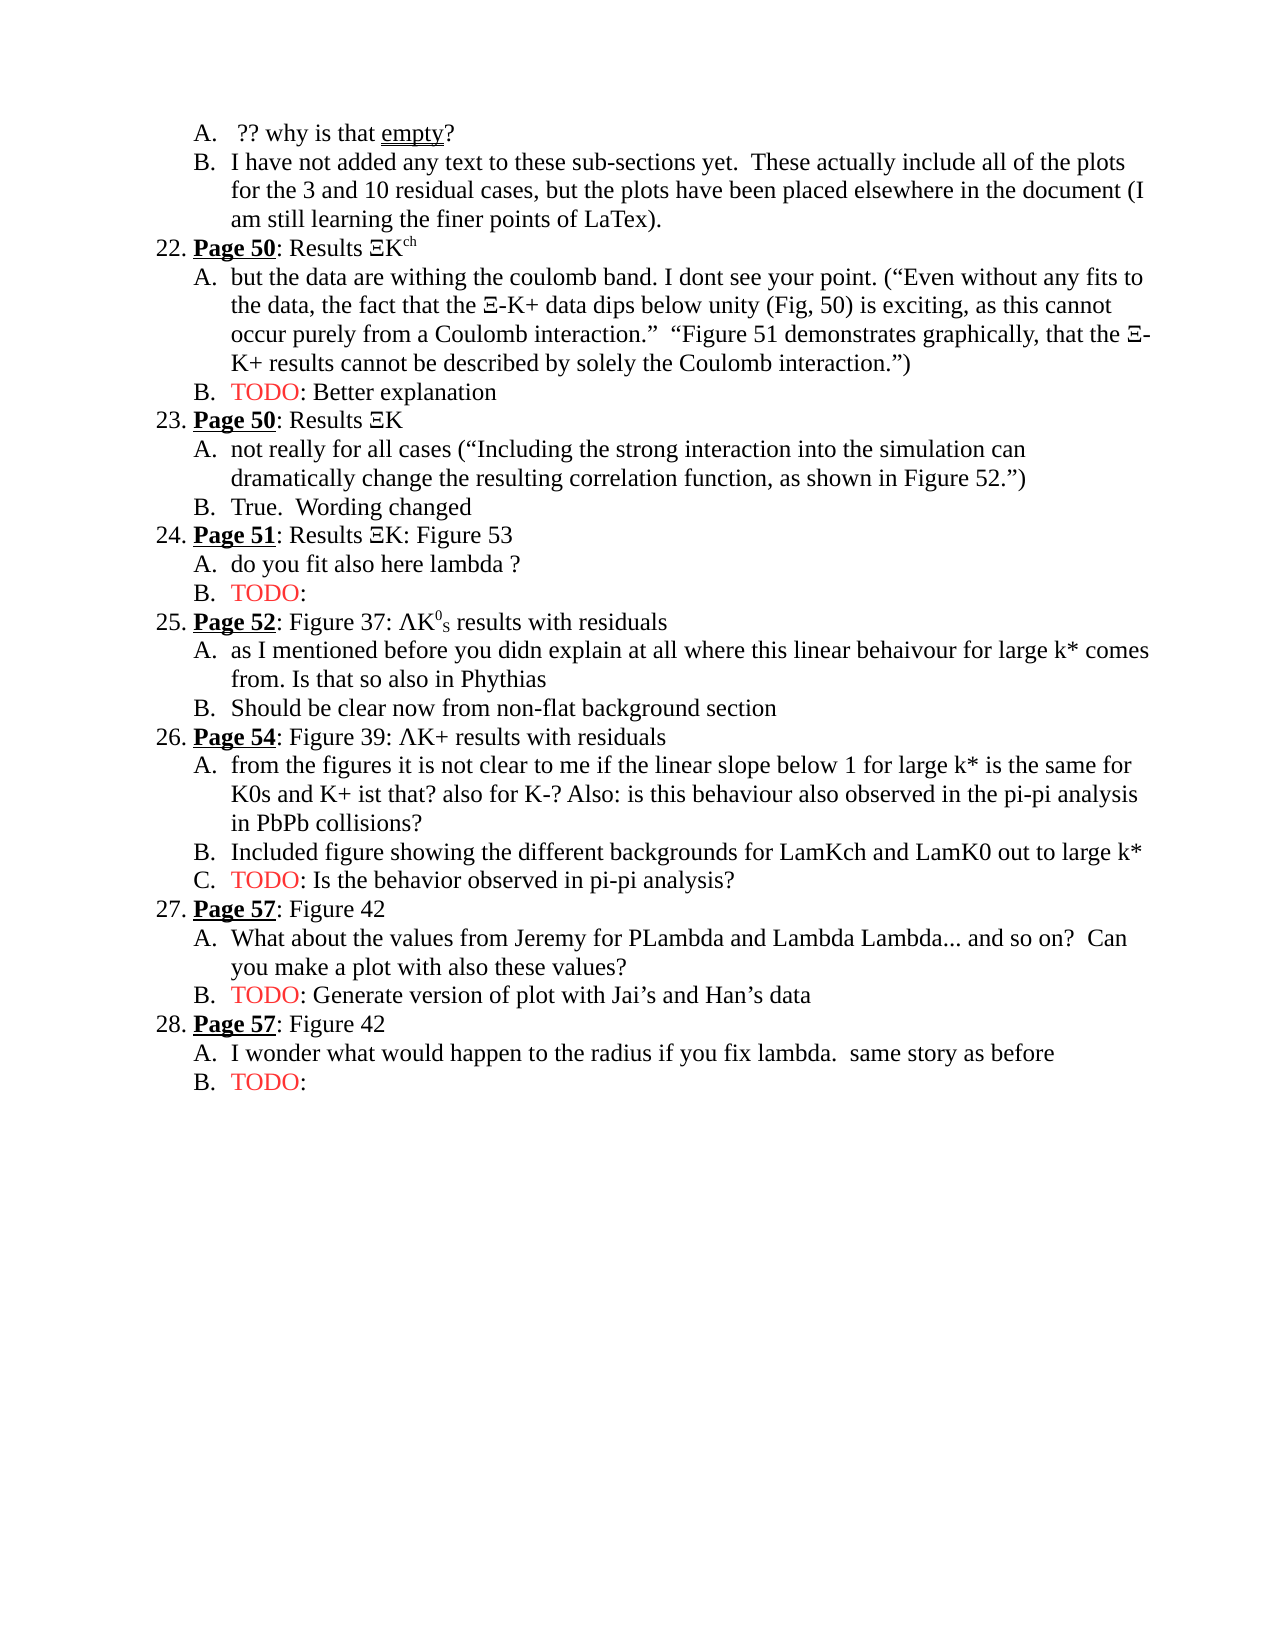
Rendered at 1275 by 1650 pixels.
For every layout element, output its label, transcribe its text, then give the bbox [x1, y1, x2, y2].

list I have not added any text to these sub-sections yet. These actually include all of the plots for the 3 and 10 residual cases, but the plots have been placed elsewhere in the document (I am still learning the finer points of LaTex). [193, 147, 1157, 233]
list Page 51: Results ΞK: Figure 53 [156, 521, 1157, 549]
list Page 52: Figure 37: ΛK0S results with residuals [156, 607, 1157, 636]
list What about the values from Jeremy for PLambda and Lambda Lambda... and so on? Can you make a plot with also these values? [193, 923, 1157, 981]
list Page 50: Results ΞK [156, 406, 1157, 434]
list Page 57: Figure 42 [156, 894, 1157, 923]
list Page 54: Figure 39: ΛK+ results with residuals [156, 722, 1157, 751]
list Page 57: Figure 42 [156, 1009, 1157, 1038]
list Should be clear now from non-flat background section [193, 693, 1157, 722]
list I wonder what would happen to the radius if you fix lambda. same story as before [193, 1038, 1157, 1067]
list TODO: Better explanation [193, 377, 1157, 406]
list TODO: [193, 1067, 1157, 1096]
list do you fit also here lambda ? [193, 549, 1157, 578]
list TODO: [193, 578, 1157, 607]
list ?? why is that empty? [193, 118, 1157, 147]
list but the data are withing the coulomb band. I dont see your point. (“Even without any fits to the data, the fact that the Ξ-K+ data dips below unity (Fig, 50) is exciting, as this cannot occur purely from a Coulomb interaction.” “Figure 51 demonstrates graphically, that the Ξ-K+ results cannot be described by solely the Coulomb interaction.”) [193, 262, 1157, 377]
list Included figure showing the different backgrounds for LamKch and LamK0 out to large k* [193, 837, 1157, 866]
list Page 50: Results ΞKch [156, 233, 1157, 262]
list True. Wording changed [193, 492, 1157, 521]
list not really for all cases (“Including the strong interaction into the simulation can dramatically change the resulting correlation function, as shown in Figure 52.”) [193, 434, 1157, 492]
list as I mentioned before you didn explain at all where this linear behaivour for large k* comes from. Is that so also in Phythias [193, 636, 1157, 693]
list TODO: Is the behavior observed in pi-pi analysis? [193, 866, 1157, 894]
list TODO: Generate version of plot with Jai’s and Han’s data [193, 981, 1157, 1009]
list from the figures it is not clear to me if the linear slope below 1 for large k* is the same for K0s and K+ ist that? also for K-? Also: is this behaviour also observed in the pi-pi analysis in PbPb collisions? [193, 751, 1157, 837]
